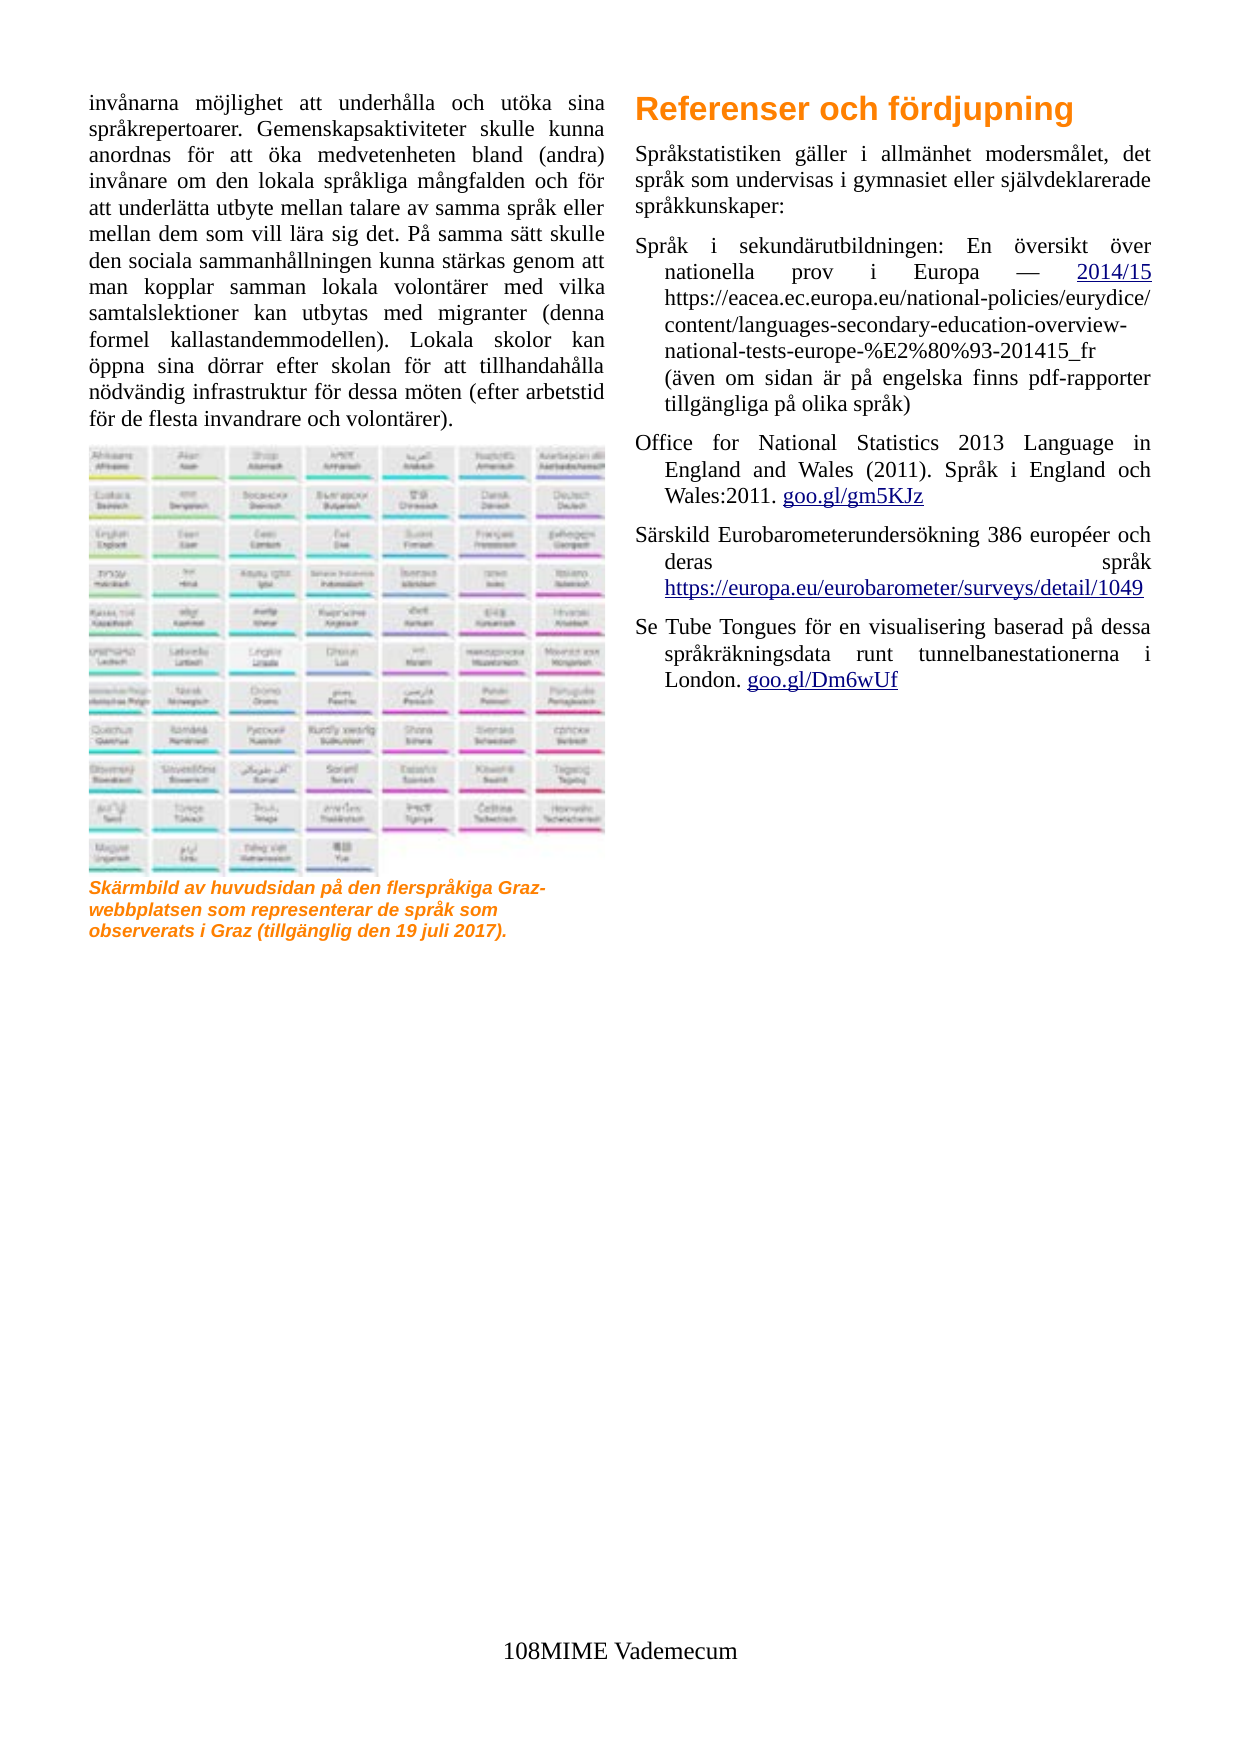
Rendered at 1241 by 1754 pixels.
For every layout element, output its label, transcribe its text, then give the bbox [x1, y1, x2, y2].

text Skärmbild av huvudsidan på den flerspråkiga Graz-webbplatsen som representerar de språk som observerats i Graz (tillgänglig den 19 juli 2017). [88, 877, 605, 942]
text Office for National Statistics 2013 Language in England and Wales (2011). Språk i England och Wales:2011. goo.gl/gm5KJz [635, 429, 1152, 508]
text Se Tube Tongues för en visualisering baserad på dessa språkräkningsdata runt tunnelbanestationerna i London. goo.gl/Dm6wUf [635, 613, 1152, 692]
text Språkstatistiken gäller i allmänhet modersmålet, det språk som undervisas i gymnasiet eller självdeklarerade språkkunskaper: [635, 140, 1152, 219]
text Språk i sekundärutbildningen: En översikt över nationella prov i Europa — 2014/15 https://eacea.ec.europa.eu/national-policies/eurydice/content/languages-secondary-education-overview-national-tests-europe-%E2%80%93-201415_fr (även om sidan är på engelska finns pdf-rapporter tillgängliga på olika språk) [635, 232, 1152, 416]
picture [88, 444, 605, 877]
text Särskild Eurobarometerundersökning 386 européer och deras språk https://europa.eu/eurobarometer/surveys/detail/1049 [635, 521, 1152, 600]
subtitle Referenser och fördjupning [635, 88, 1152, 127]
text invånarna möjlighet att underhålla och utöka sina språkrepertoarer. Gemenskapsaktiviteter skulle kunna anordnas för att öka medvetenheten bland (andra) invånare om den lokala språkliga mångfalden och för att underlätta utbyte mellan talare av samma språk eller mellan dem som vill lära sig det. På samma sätt skulle den sociala sammanhållningen kunna stärkas genom att man kopplar samman lokala volontärer med vilka samtalslektioner kan utbytas med migranter (denna formel kallastandemmodellen). Lokala skolor kan öppna sina dörrar efter skolan för att tillhandahålla nödvändig infrastruktur för dessa möten (efter arbetstid för de flesta invandrare och volontärer). [88, 88, 605, 431]
